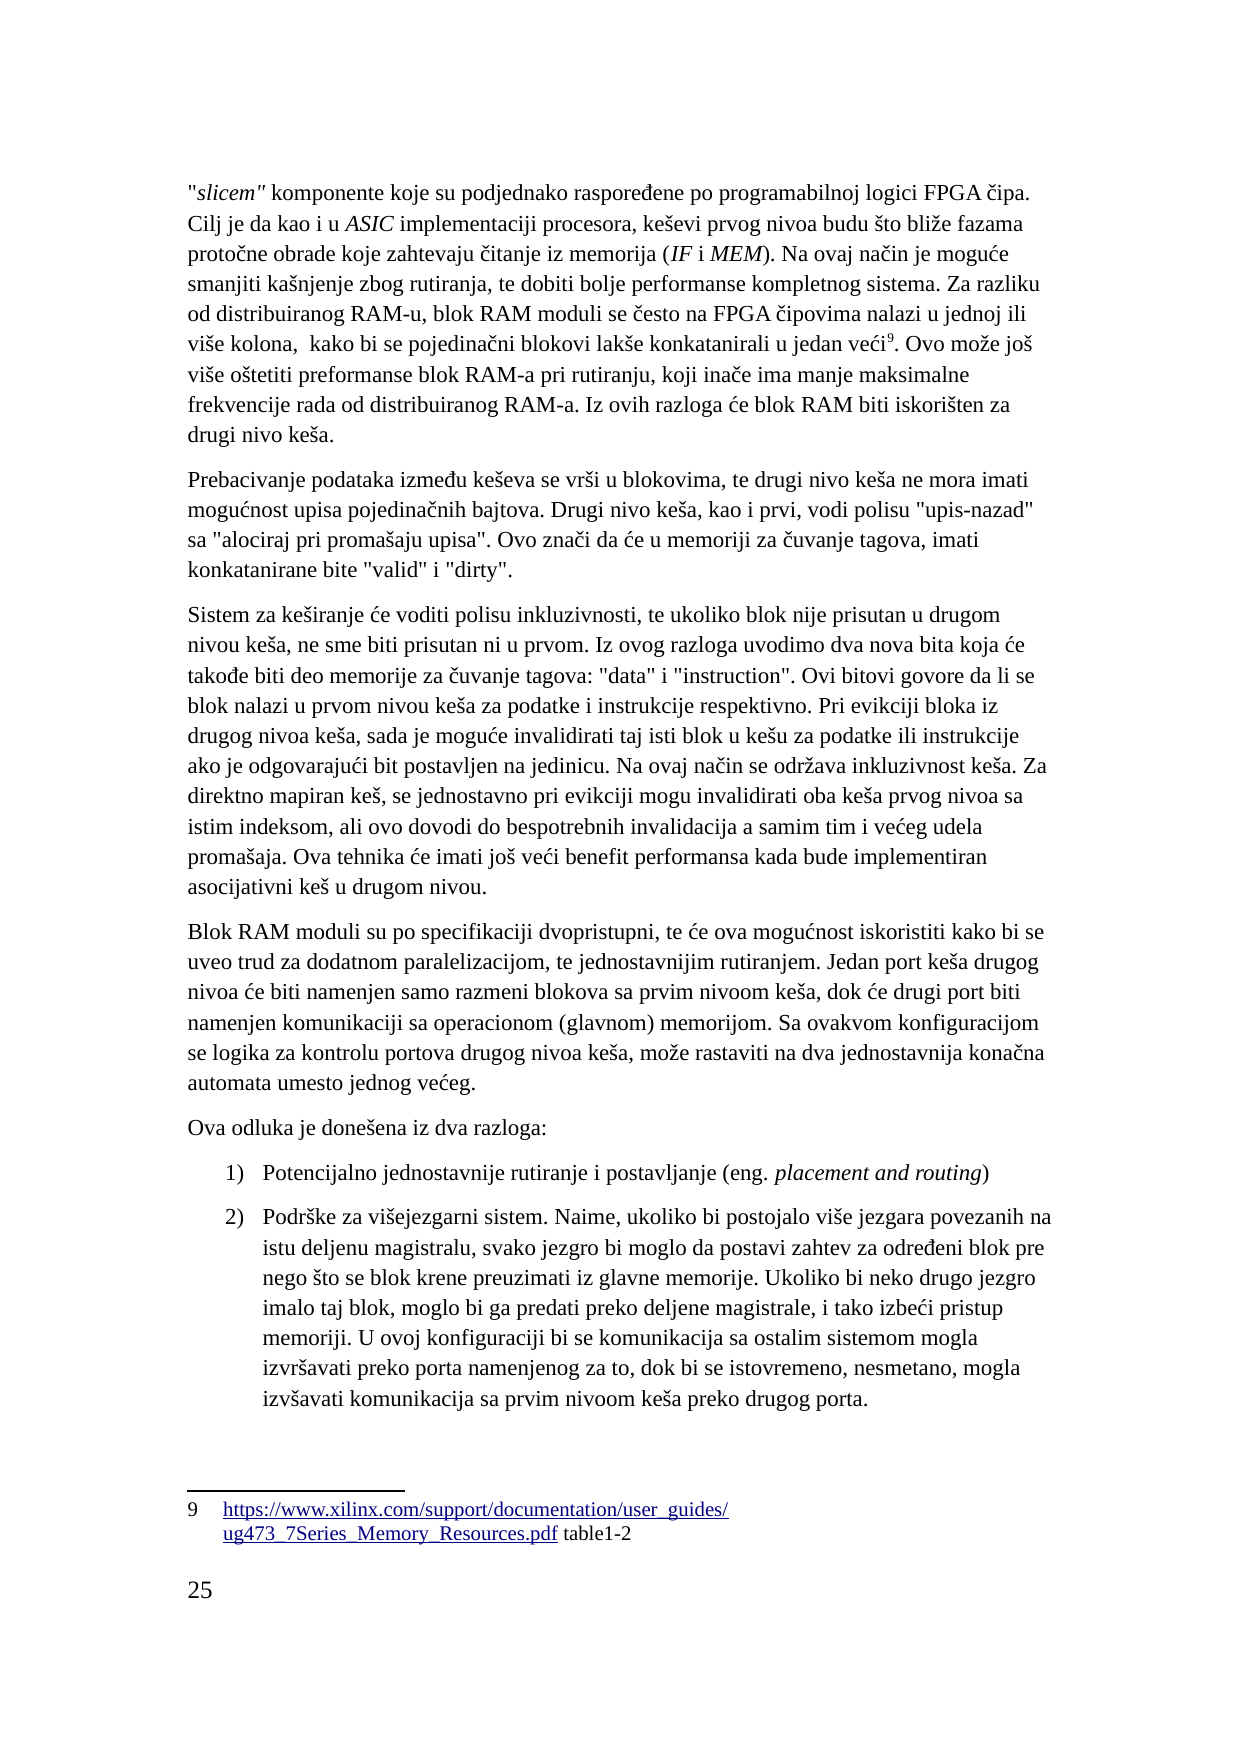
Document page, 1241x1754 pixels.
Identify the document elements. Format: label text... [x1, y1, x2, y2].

text https://www.xilinx.com/support/documentation/user_guides/ug473_7Series_Memory_Resources.pdf table1-2 [187, 1497, 1053, 1545]
list Podrške za višejezgarni sistem. Naime, ukoliko bi postojalo više jezgara povezanih na istu deljenu magistralu, svako jezgro bi moglo da postavi zahtev za određeni blok pre nego što se blok krene preuzimati iz glavne memorije. Ukoliko bi neko drugo jezgro imalo taj blok, moglo bi ga predati preko deljene magistrale, i tako izbeći pristup memoriji. U ovoj konfiguraciji bi se komunikacija sa ostalim sistemom mogla izvršavati preko porta namenjenog za to, dok bi se istovremeno, nesmetano, mogla izvšavati komunikacija sa prvim nivoom keša preko drugog porta. [225, 1203, 1053, 1411]
text "slicem" komponente koje su podjednako raspoređene po programabilnoj logici FPGA čipa. Cilj je da kao i u ASIC implementaciji procesora, keševi prvog nivoa budu što bliže fazama protočne obrade koje zahtevaju čitanje iz memorija (IF i MEM). Na ovaj način je moguće smanjiti kašnjenje zbog rutiranja, te dobiti bolje performanse kompletnog sistema. Za razliku od distribuiranog RAM-u, blok RAM moduli se često na FPGA čipovima nalazi u jednoj ili više kolona, kako bi se pojedinačni blokovi lakše konkatanirali u jedan veći. Ovo može još više oštetiti preformanse blok RAM-a pri rutiranju, koji inače ima manje maksimalne frekvencije rada od distribuiranog RAM-a. Iz ovih razloga će blok RAM biti iskorišten za drugi nivo keša. [187, 179, 1053, 447]
text Sistem za keširanje će voditi polisu inkluzivnosti, te ukoliko blok nije prisutan u drugom nivou keša, ne sme biti prisutan ni u prvom. Iz ovog razloga uvodimo dva nova bita koja će takođe biti deo memorije za čuvanje tagova: "data" i "instruction". Ovi bitovi govore da li se blok nalazi u prvom nivou keša za podatke i instrukcije respektivno. Pri evikciji bloka iz drugog nivoa keša, sada je moguće invalidirati taj isti blok u kešu za podatke ili instrukcije ako je odgovarajući bit postavljen na jedinicu. Na ovaj način se održava inkluzivnost keša. Za direktno mapiran keš, se jednostavno pri evikciji mogu invalidirati oba keša prvog nivoa sa istim indeksom, ali ovo dovodi do bespotrebnih invalidacija a samim tim i većeg udela promašaja. Ova tehnika će imati još veći benefit performansa kada bude implementiran asocijativni keš u drugom nivou. [187, 601, 1053, 899]
list Potencijalno jednostavnije rutiranje i postavljanje (eng. placement and routing) [225, 1159, 1053, 1185]
text Prebacivanje podataka između keševa se vrši u blokovima, te drugi nivo keša ne mora imati mogućnost upisa pojedinačnih bajtova. Drugi nivo keša, kao i prvi, vodi polisu "upis-nazad" sa "alociraj pri promašaju upisa". Ovo znači da će u memoriji za čuvanje tagova, imati konkatanirane bite "valid" i "dirty". [187, 466, 1053, 583]
text Ova odluka je donešena iz dva razloga: [187, 1114, 1053, 1140]
text Blok RAM moduli su po specifikaciji dvopristupni, te će ova mogućnost iskoristiti kako bi se uveo trud za dodatnom paralelizacijom, te jednostavnijim rutiranjem. Jedan port keša drugog nivoa će biti namenjen samo razmeni blokova sa prvim nivoom keša, dok će drugi port biti namenjen komunikaciji sa operacionom (glavnom) memorijom. Sa ovakvom konfiguracijom se logika za kontrolu portova drugog nivoa keša, može rastaviti na dva jednostavnija konačna automata umesto jednog većeg. [187, 918, 1053, 1095]
